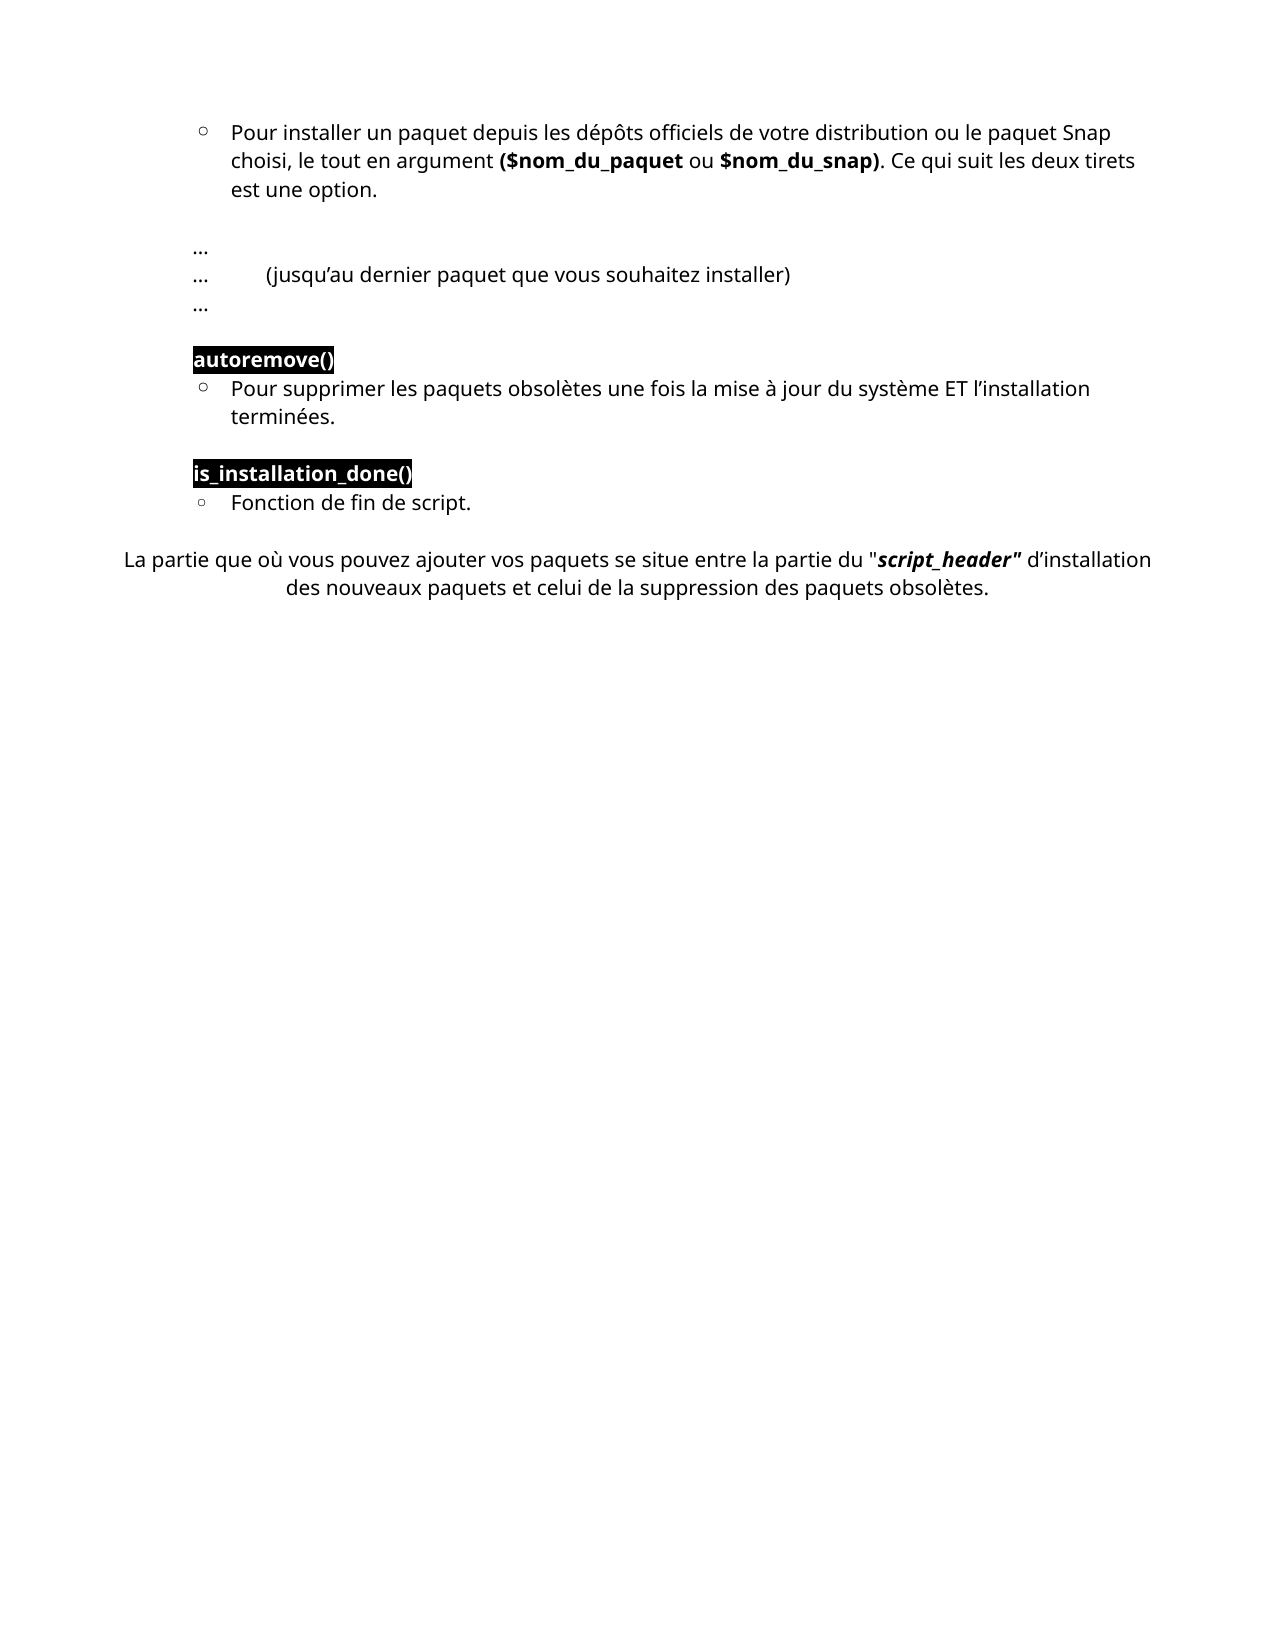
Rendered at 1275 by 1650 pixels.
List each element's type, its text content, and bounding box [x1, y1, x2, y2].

text … [118, 232, 1157, 260]
text La partie que où vous pouvez ajouter vos paquets se situe entre la partie du "script_header" d’installation des nouveaux paquets et celui de la suppression des paquets obsolètes. [118, 545, 1157, 602]
list Pour supprimer les paquets obsolètes une fois la mise à jour du système ET l’installation terminées. [193, 374, 1157, 431]
list is_installation_done() [156, 459, 1157, 488]
list Pour installer un paquet depuis les dépôts officiels de votre distribution ou le paquet Snap choisi, le tout en argument ($nom_du_paquet ou $nom_du_snap). Ce qui suit les deux tirets est une option. [193, 118, 1157, 203]
list Fonction de fin de script. [193, 488, 1157, 516]
text … [118, 289, 1157, 317]
text … (jusqu’au dernier paquet que vous souhaitez installer) [118, 260, 1157, 289]
list autoremove() [156, 346, 1157, 374]
